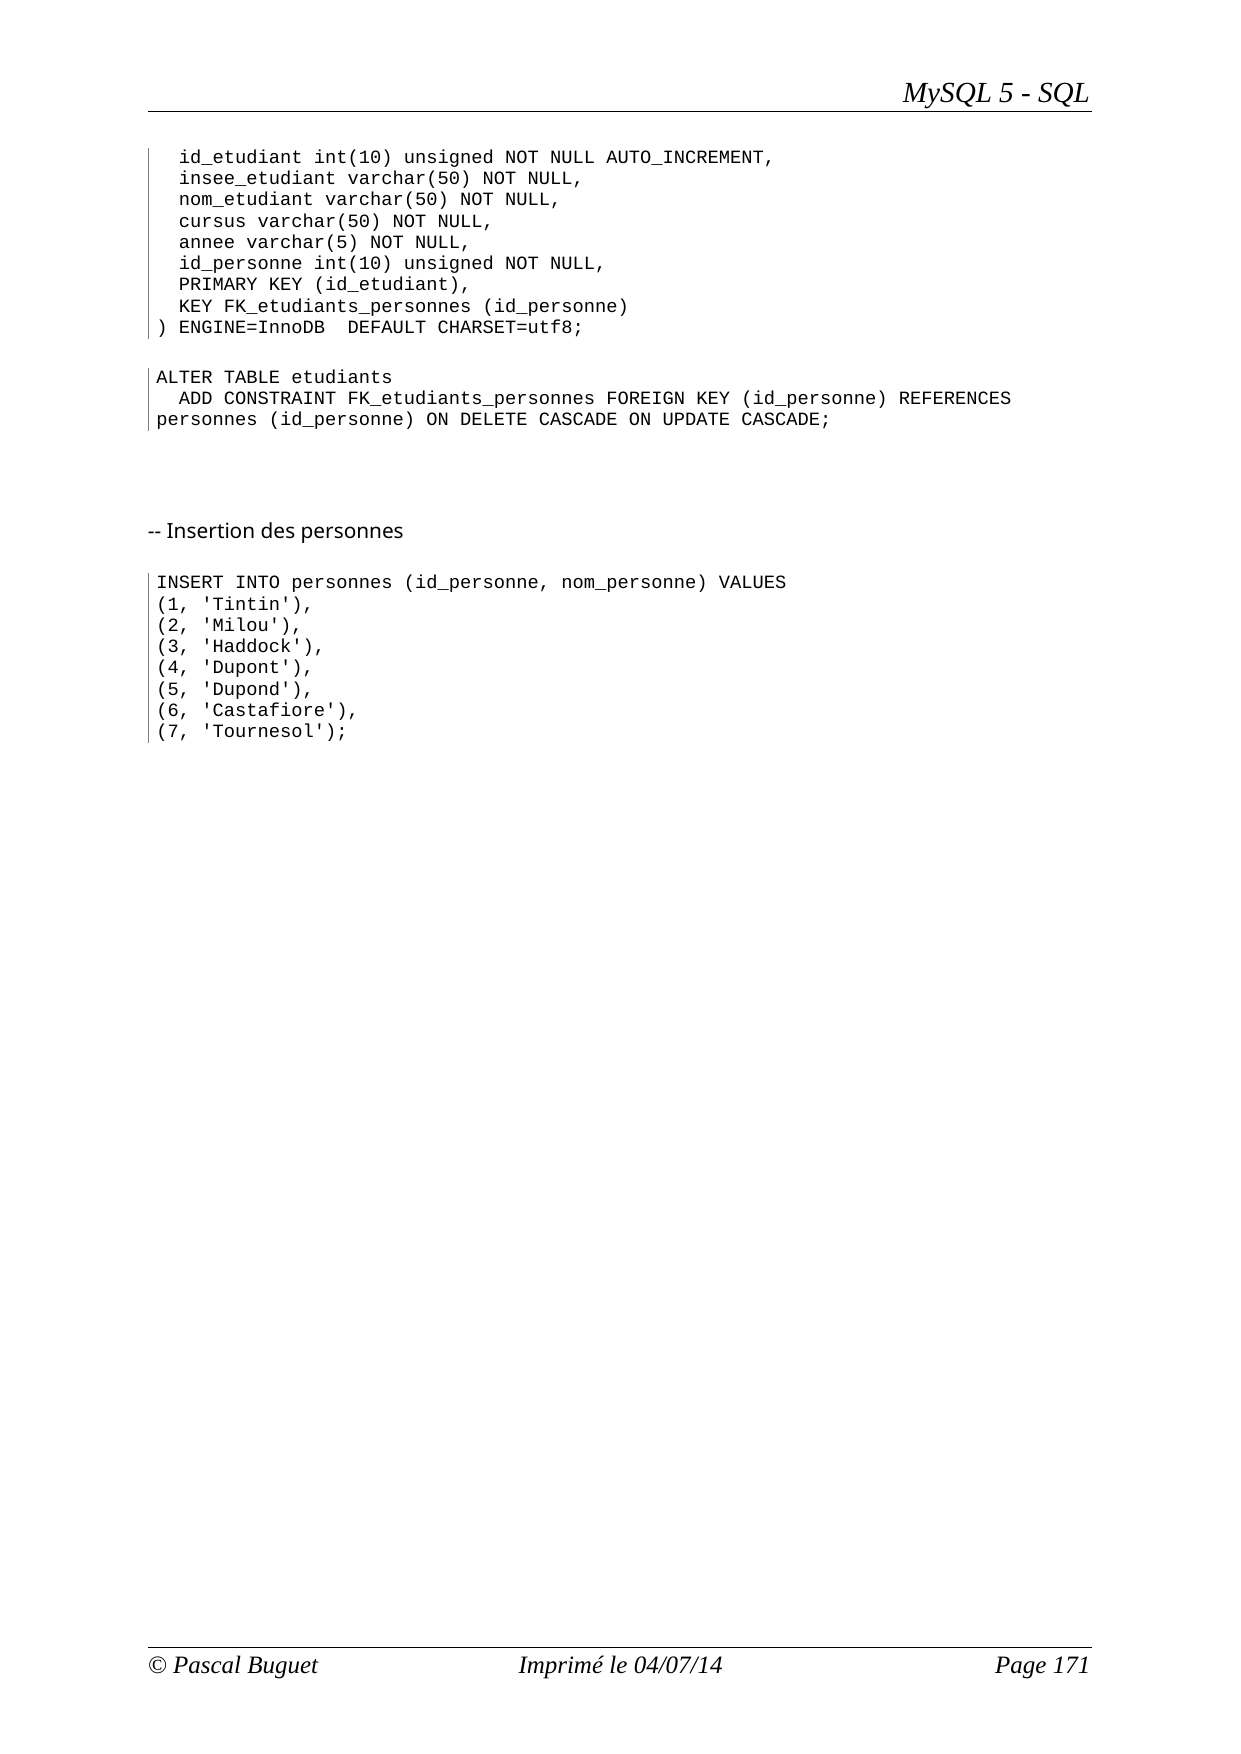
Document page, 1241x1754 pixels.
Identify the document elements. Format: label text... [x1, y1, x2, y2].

text -- Insertion des personnes [148, 516, 1092, 545]
text INSERT INTO personnes (id_personne, nom_personne) VALUES [149, 573, 1092, 594]
text (2, 'Milou'), [149, 616, 1092, 637]
text id_personne int(10) unsigned NOT NULL, [149, 254, 1092, 275]
text annee varchar(5) NOT NULL, [149, 233, 1092, 254]
text (5, 'Dupond'), [149, 679, 1092, 701]
text (4, 'Dupont'), [149, 658, 1092, 679]
text ALTER TABLE etudiants [148, 367, 1092, 389]
text nom_etudiant varchar(50) NOT NULL, [149, 190, 1092, 211]
text PRIMARY KEY (id_etudiant), [149, 275, 1092, 296]
text ) ENGINE=InnoDB DEFAULT CHARSET=utf8; [149, 318, 1092, 339]
text (1, 'Tintin'), [149, 594, 1092, 616]
text (3, 'Haddock'), [149, 637, 1092, 658]
text id_etudiant int(10) unsigned NOT NULL AUTO_INCREMENT, [149, 148, 1092, 169]
text ADD CONSTRAINT FK_etudiants_personnes FOREIGN KEY (id_personne) REFERENCES personnes (id_personne) ON DELETE CASCADE ON UPDATE CASCADE; [149, 389, 1092, 431]
text KEY FK_etudiants_personnes (id_personne) [149, 296, 1092, 318]
text (7, 'Tournesol'); [149, 722, 1092, 743]
text (6, 'Castafiore'), [149, 701, 1092, 722]
text cursus varchar(50) NOT NULL, [149, 211, 1092, 233]
text insee_etudiant varchar(50) NOT NULL, [149, 169, 1092, 190]
